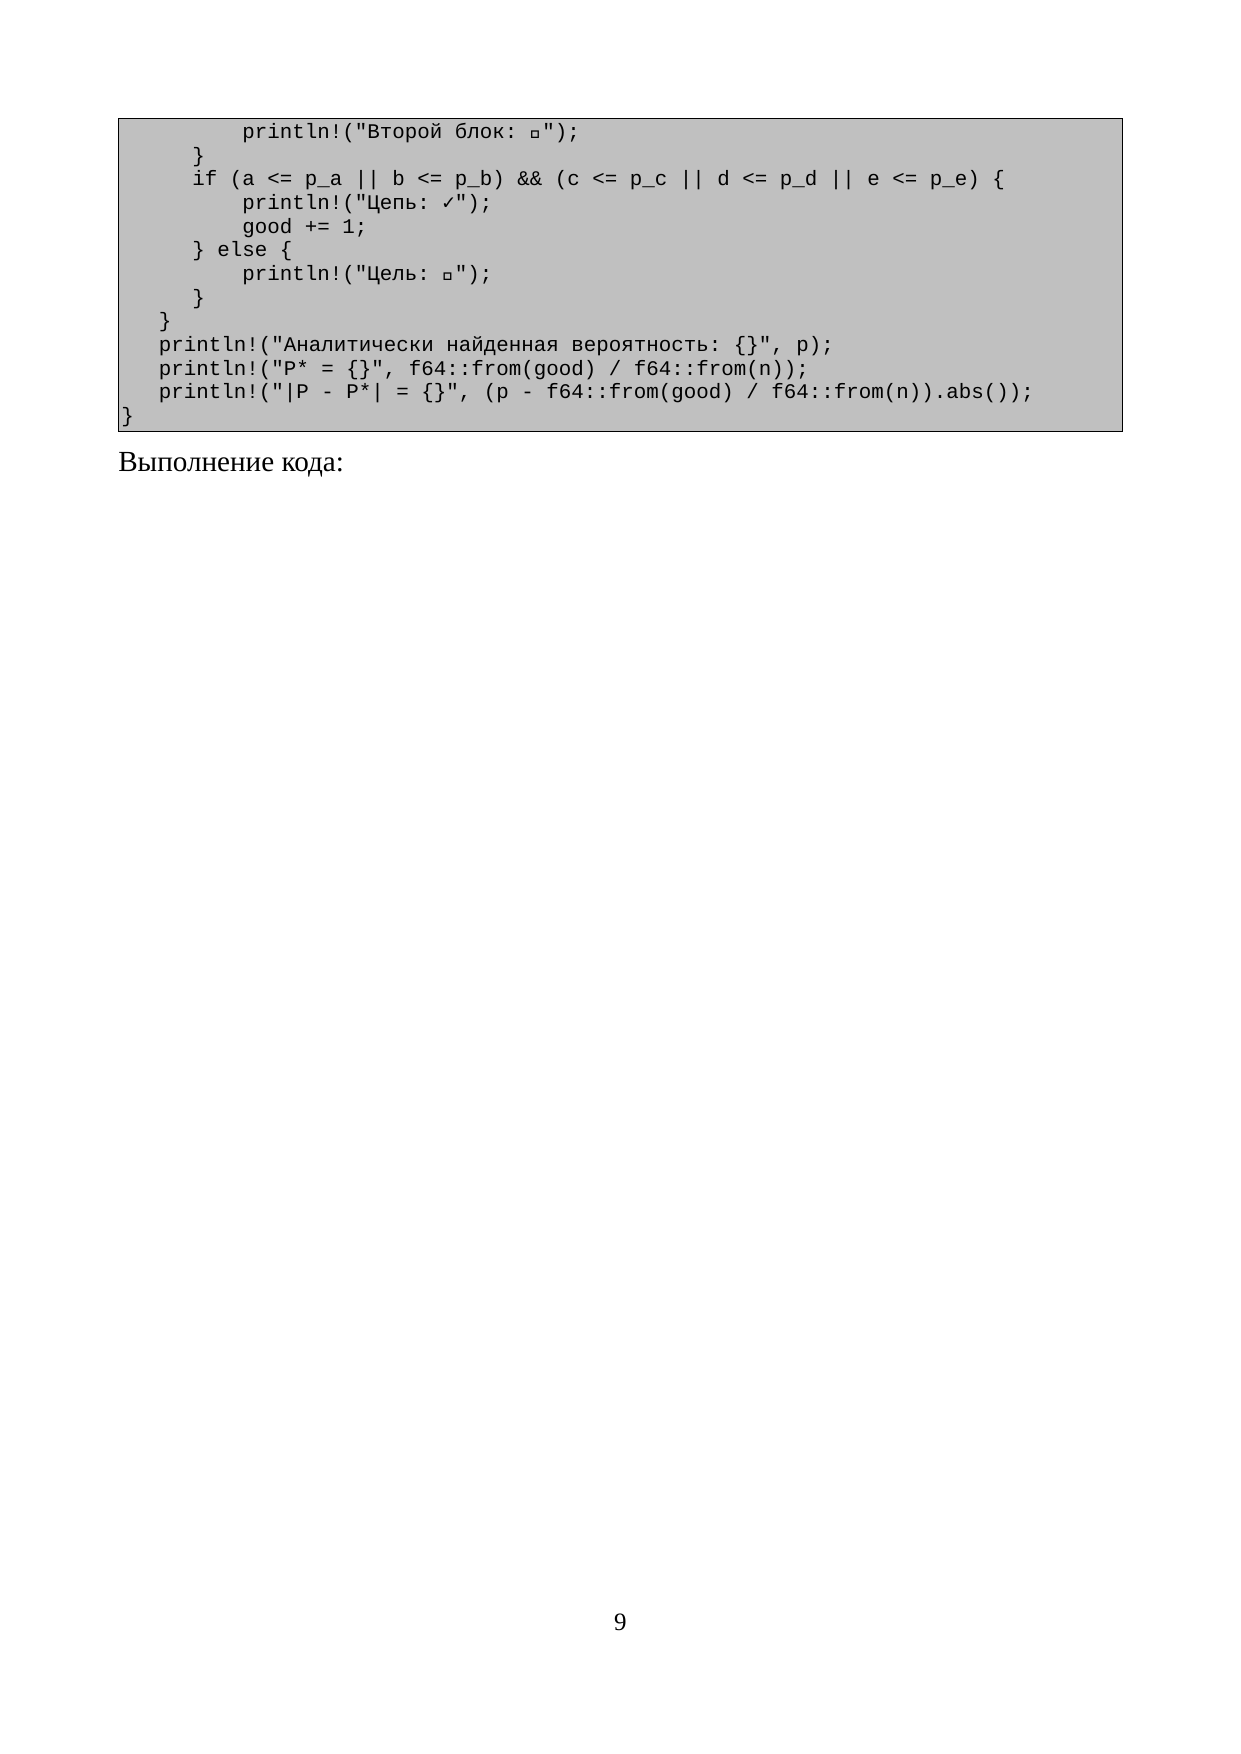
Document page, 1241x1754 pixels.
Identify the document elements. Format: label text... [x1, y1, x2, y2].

text } else { [119, 236, 1122, 260]
text if (a <= p_a || b <= p_b) && (c <= p_c || d <= p_d || e <= p_e) { [119, 165, 1122, 189]
text println!("Аналитически найденная вероятность: {}", p); [119, 331, 1122, 354]
text Выполнение кода: [118, 444, 1122, 477]
text println!("Цель: ❌"); [119, 260, 1122, 284]
text good += 1; [119, 213, 1122, 236]
text } [119, 402, 1122, 431]
text } [119, 142, 1122, 165]
text println!("|P - P*| = {}", (p - f64::from(good) / f64::from(n)).abs()); [119, 378, 1122, 402]
text } [119, 307, 1122, 331]
text println!("P* = {}", f64::from(good) / f64::from(n)); [119, 354, 1122, 378]
text println!("Цепь: ✓"); [119, 189, 1122, 213]
text println!("Второй блок: ❌"); [119, 119, 1122, 142]
text } [119, 284, 1122, 307]
